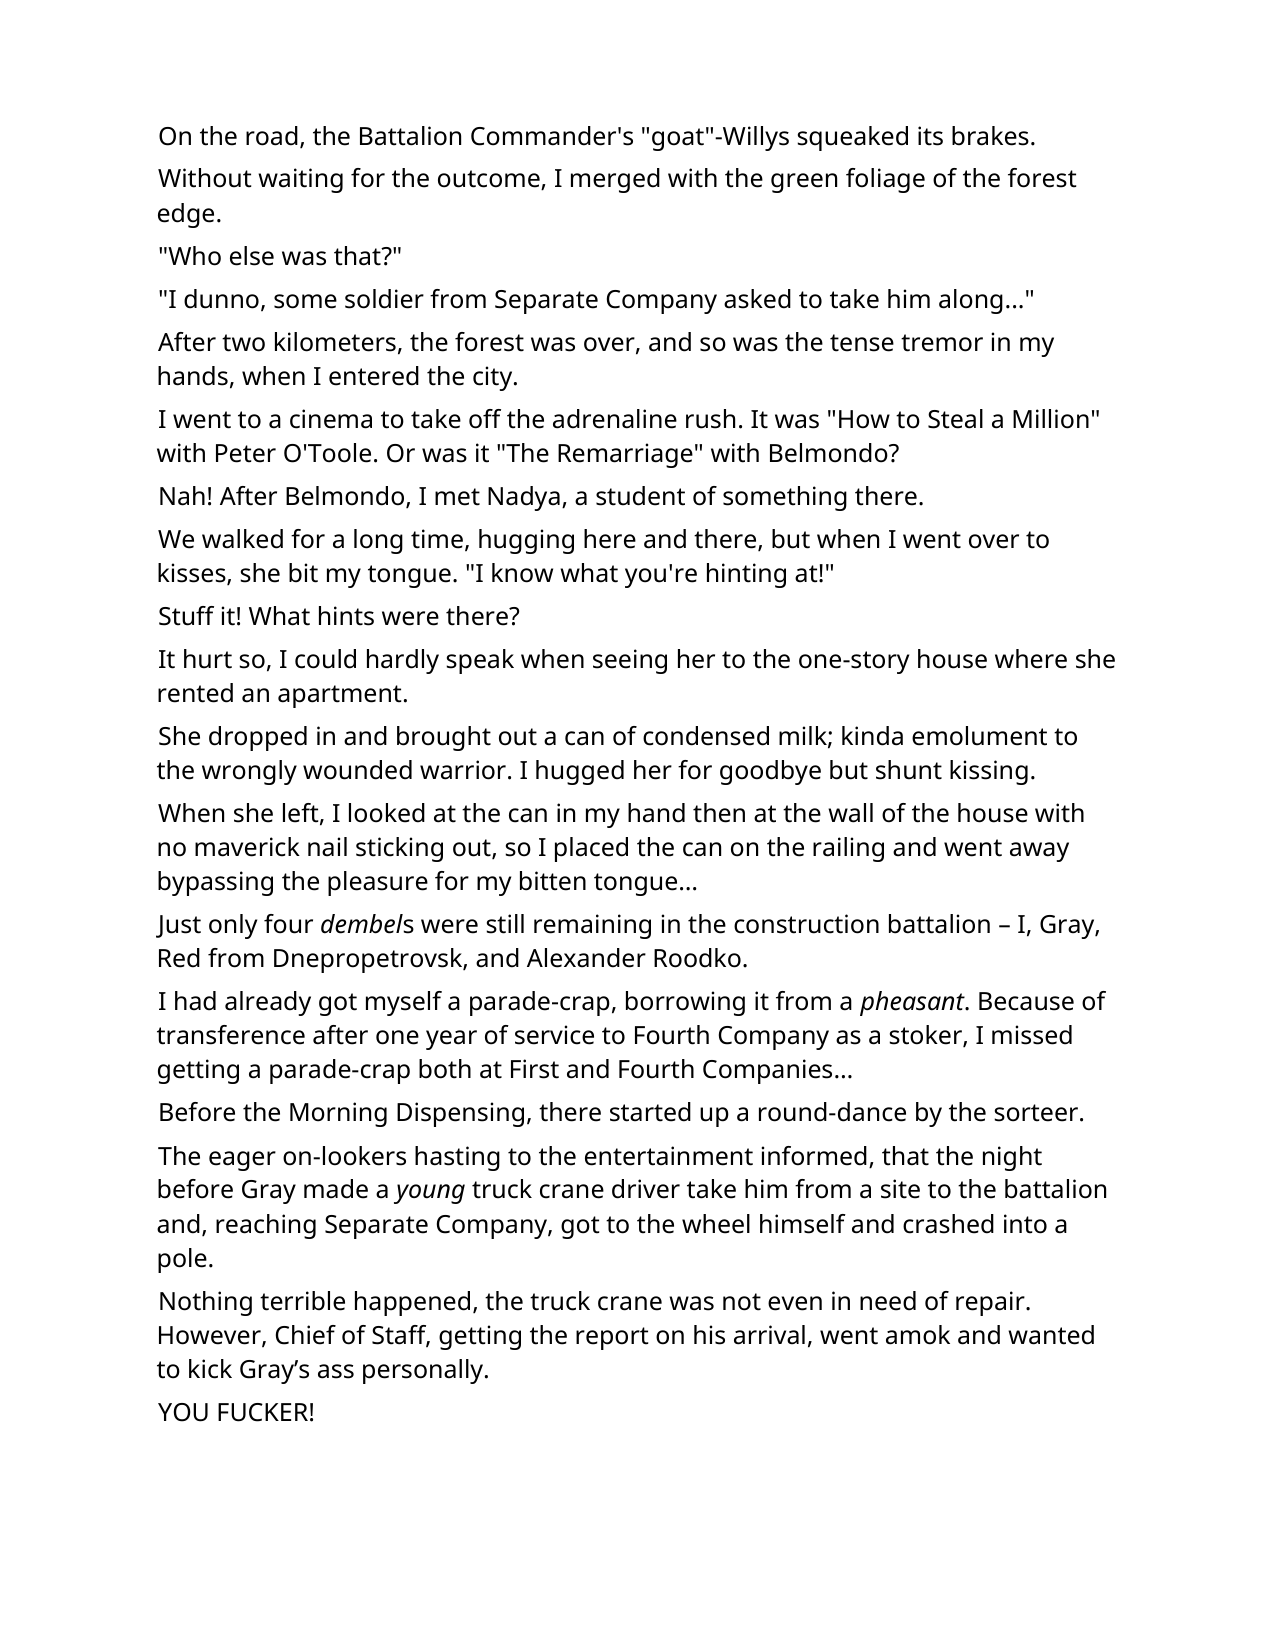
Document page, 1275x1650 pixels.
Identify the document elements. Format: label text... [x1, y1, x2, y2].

text Just only four dembels were still remaining in the construction battalion – I, Gray, Red from Dnepropetrovsk, and Alexander Roodko. [156, 907, 1118, 975]
text Before the Morning Dispensing, there started up a round-dance by the sorteer. [156, 1095, 1118, 1129]
text "Who else was that?" [156, 238, 1118, 272]
text The eager on-lookers hasting to the entertainment informed, that the night before Gray made a young truck crane driver take him from a site to the battalion and, reaching Separate Company, got to the wheel himself and crashed into a pole. [156, 1138, 1118, 1274]
text We walked for a long time, hugging here and there, but when I went over to kisses, she bit my tongue. "I know what you're hinting at!" [156, 521, 1118, 589]
text Nothing terrible happened, the truck crane was not even in need of repair. However, Chief of Staff, getting the report on his arrival, went amok and wanted to kick Gray’s ass personally. [156, 1283, 1118, 1386]
text When she left, I looked at the can in my hand then at the wall of the house with no maverick nail sticking out, so I placed the can on the railing and went away bypassing the pleasure for my bitten tongue… [156, 796, 1118, 898]
text Nah! After Belmondo, I met Nadya, a student of something there. [156, 478, 1118, 512]
text Stuff it! What hints were there? [156, 598, 1118, 633]
text She dropped in and brought out a can of condensed milk; kinda emolument to the wrongly wounded warrior. I hugged her for goodbye but shunt kissing. [156, 719, 1118, 787]
text "I dunno, some soldier from Separate Company asked to take him along..." [156, 281, 1118, 315]
text YOU FUCKER! [156, 1394, 1118, 1428]
text After two kilometers, the forest was over, and so was the tense tremor in my hands, when I entered the city. [156, 324, 1118, 392]
text Without waiting for the outcome, I merged with the green foliage of the forest edge. [156, 161, 1118, 229]
text I had already got myself a parade-crap, borrowing it from a pheasant. Because of transference after one year of service to Fourth Company as a stoker, I missed getting a parade-crap both at First and Fourth Companies… [156, 984, 1118, 1086]
text It hurt so, I could hardly speak when seeing her to the one-story house where she rented an apartment. [156, 642, 1118, 710]
text On the road, the Battalion Commander's "goat"-Willys squeaked its brakes. [156, 118, 1118, 152]
text I went to a cinema to take off the adrenaline rush. It was "How to Steal a Million" with Peter O'Toole. Or was it "The Remarriage" with Belmondo? [156, 401, 1118, 469]
